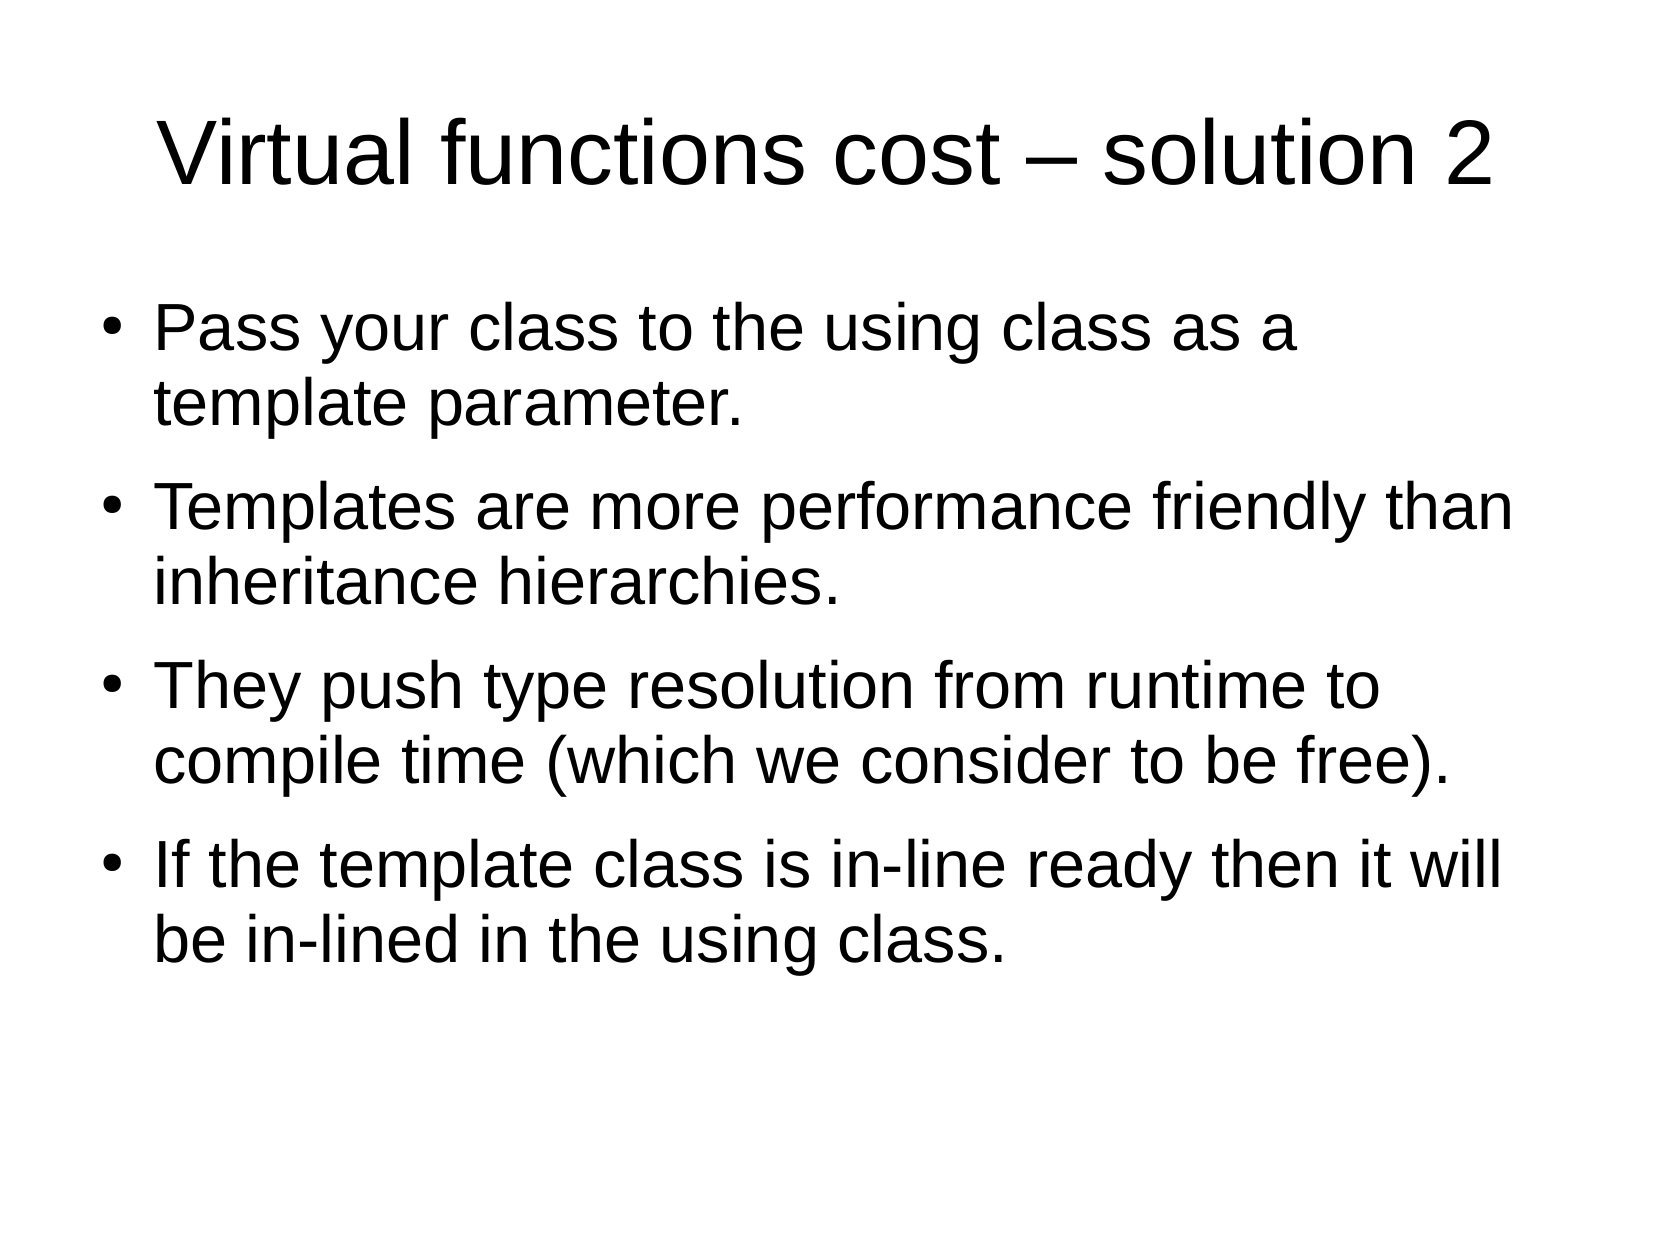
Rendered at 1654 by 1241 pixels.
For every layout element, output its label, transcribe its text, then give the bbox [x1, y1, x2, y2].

list Pass your class to the using class as a template parameter. Templates are more performance friendly than inheritance hierarchies. They push type resolution from runtime to compile time (which we consider to be free). If the template class is in-line ready then it will be in-lined in the using class. [82, 290, 1571, 1109]
title Virtual functions cost – solution 2 [82, 49, 1571, 257]
